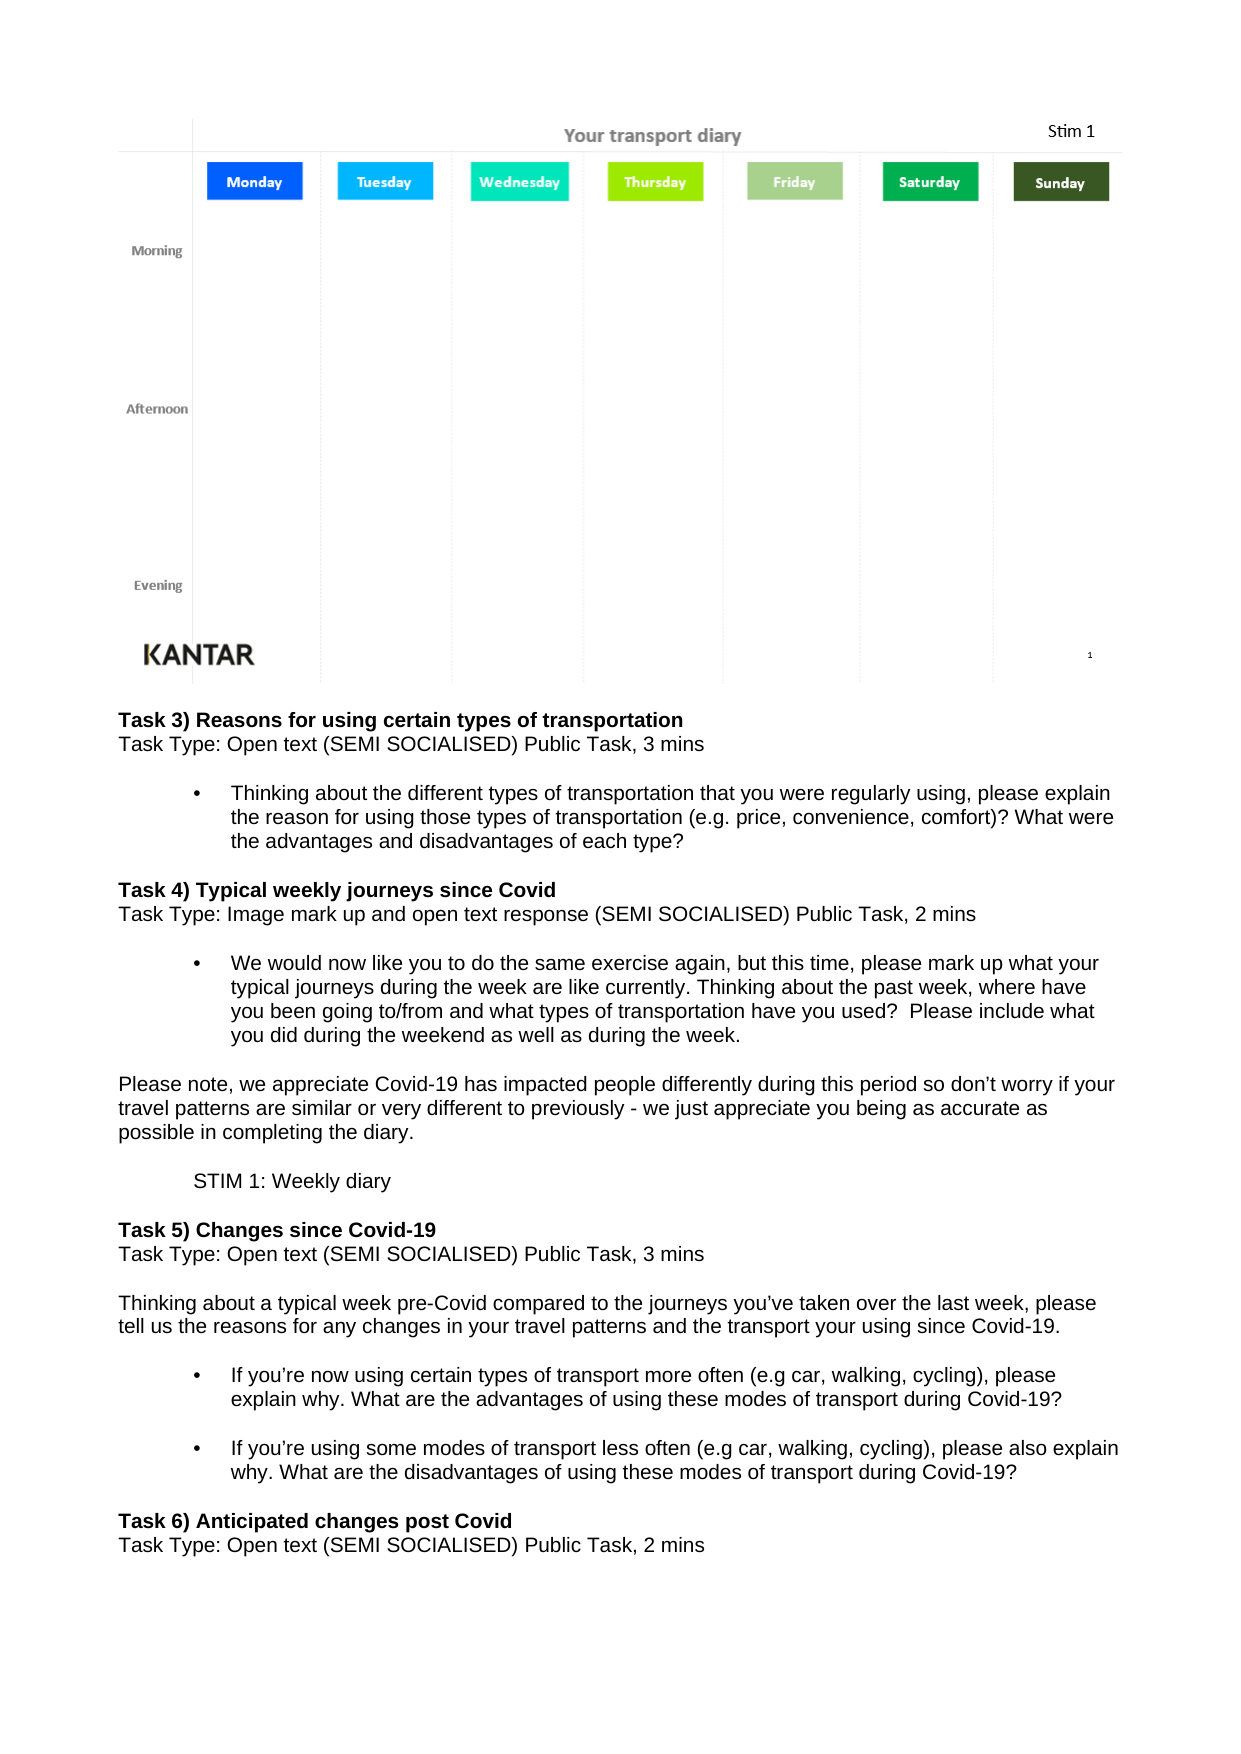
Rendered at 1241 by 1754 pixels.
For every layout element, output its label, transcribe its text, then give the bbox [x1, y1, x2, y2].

list Thinking about the different types of transportation that you were regularly using, please explain the reason for using those types of transportation (e.g. price, convenience, comfort)? What were the advantages and disadvantages of each type? [193, 781, 1122, 853]
text STIM 1: Weekly diary [118, 1168, 1122, 1192]
text Task 5) Changes since Covid-19 Task Type: Open text (SEMI SOCIALISED) Public Task, 3 mins [118, 1217, 1122, 1265]
text Task 3) Reasons for using certain types of transportation Task Type: Open text (SEMI SOCIALISED) Public Task, 3 mins [118, 708, 1122, 756]
list We would now like you to do the same exercise again, but this time, please mark up what your typical journeys during the week are like currently. Thinking about the past week, where have you been going to/from and what types of transportation have you used? Please include what you did during the weekend as well as during the week. [193, 951, 1122, 1047]
list If you’re now using certain types of transport more often (e.g car, walking, cycling), please explain why. What are the advantages of using these modes of transport during Covid-19? [193, 1363, 1122, 1411]
text Task 6) Anticipated changes post Covid Task Type: Open text (SEMI SOCIALISED) Public Task, 2 mins [118, 1509, 1122, 1557]
text Thinking about a typical week pre-Covid compared to the journeys you’ve taken over the last week, please tell us the reasons for any changes in your travel patterns and the transport your using since Covid-19. [118, 1290, 1122, 1338]
text Please note, we appreciate Covid-19 has impacted people differently during this period so don’t worry if your travel patterns are similar or very different to previously - we just appreciate you being as accurate as possible in completing the diary. [118, 1072, 1122, 1143]
text Task 4) Typical weekly journeys since Covid Task Type: Image mark up and open text response (SEMI SOCIALISED) Public Task, 2 mins [118, 878, 1122, 926]
list If you’re using some modes of transport less often (e.g car, walking, cycling), please also explain why. What are the disadvantages of using these modes of transport during Covid-19? [193, 1436, 1122, 1484]
